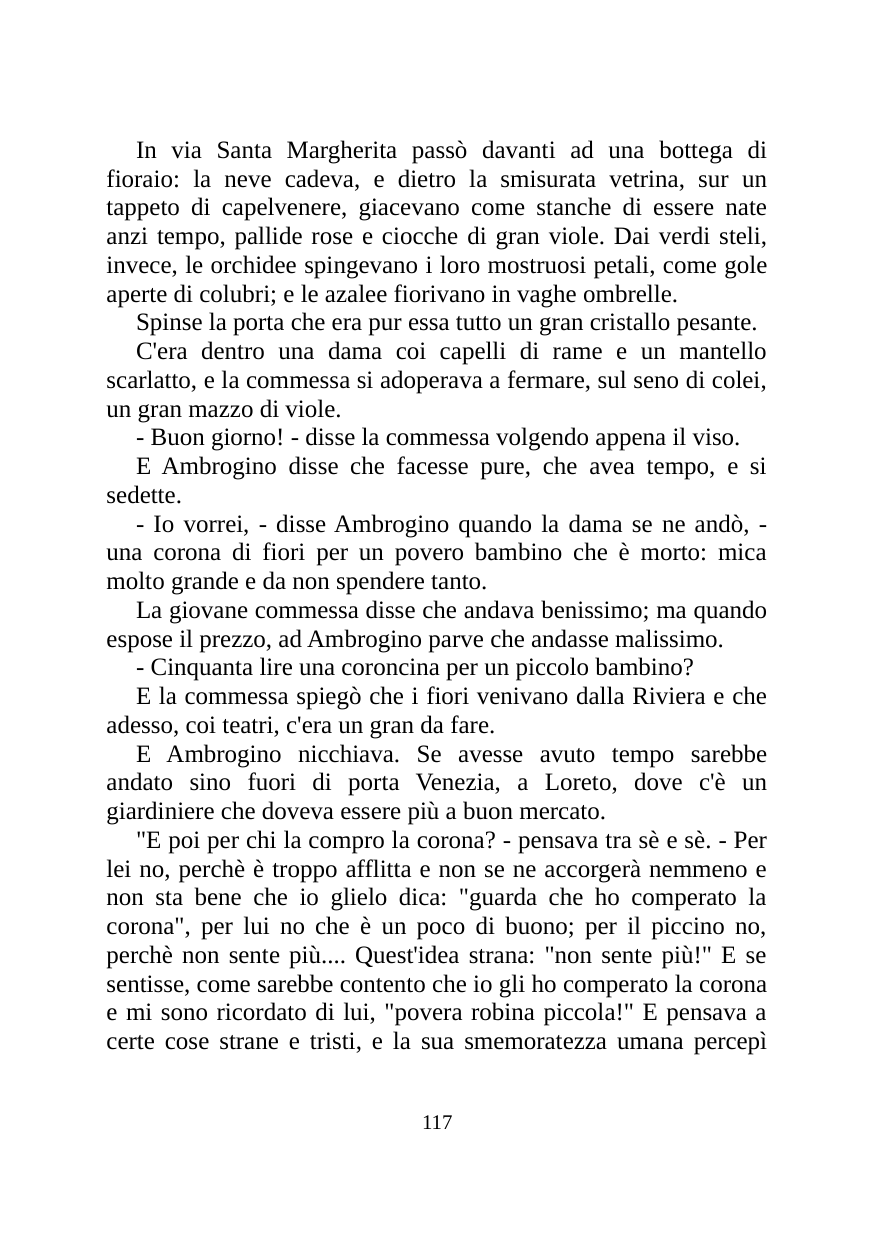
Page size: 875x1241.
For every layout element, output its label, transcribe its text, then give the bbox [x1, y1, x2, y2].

text C'era dentro una dama coi capelli di rame e un mantello scarlatto, e la commessa si adoperava a fermare, sul seno di colei, un gran mazzo di viole. [106, 336, 768, 422]
text - Buon giorno! - disse la commessa volgendo appena il viso. [106, 422, 768, 451]
text E Ambrogino disse che facesse pure, che avea tempo, e si sedette. [106, 451, 768, 509]
text - Cinquanta lire una coroncina per un piccolo bambino? [106, 652, 768, 681]
text E Ambrogino nicchiava. Se avesse avuto tempo sarebbe andato sino fuori di porta Venezia, a Loreto, dove c'è un giardiniere che doveva essere più a buon mercato. [106, 739, 768, 825]
text "E poi per chi la compro la corona? - pensava tra sè e sè. - Per lei no, perchè è troppo afflitta e non se ne accorgerà nemmeno e non sta bene che io glielo dica: "guarda che ho comperato la corona", per lui no che è un poco di buono; per il piccino no, perchè non sente più.... Quest'idea strana: "non sente più!" E se sentisse, come sarebbe contento che io gli ho comperato la corona e mi sono ricordato di lui, "povera robina piccola!" E pensava a certe cose strane e tristi, e la sua smemoratezza umana percepì [106, 825, 768, 1055]
text - Io vorrei, - disse Ambrogino quando la dama se ne andò, - una corona di fiori per un povero bambino che è morto: mica molto grande e da non spendere tanto. [106, 509, 768, 595]
text La giovane commessa disse che andava benissimo; ma quando espose il prezzo, ad Ambrogino parve che andasse malissimo. [106, 595, 768, 652]
text Spinse la porta che era pur essa tutto un gran cristallo pesante. [106, 307, 768, 336]
text E la commessa spiegò che i fiori venivano dalla Riviera e che adesso, coi teatri, c'era un gran da fare. [106, 681, 768, 739]
text In via Santa Margherita passò davanti ad una bottega di fioraio: la neve cadeva, e dietro la smisurata vetrina, sur un tappeto di capelvenere, giacevano come stanche di essere nate anzi tempo, pallide rose e ciocche di gran viole. Dai verdi steli, invece, le orchidee spingevano i loro mostruosi petali, come gole aperte di colubri; e le azalee fiorivano in vaghe ombrelle. [106, 135, 768, 307]
